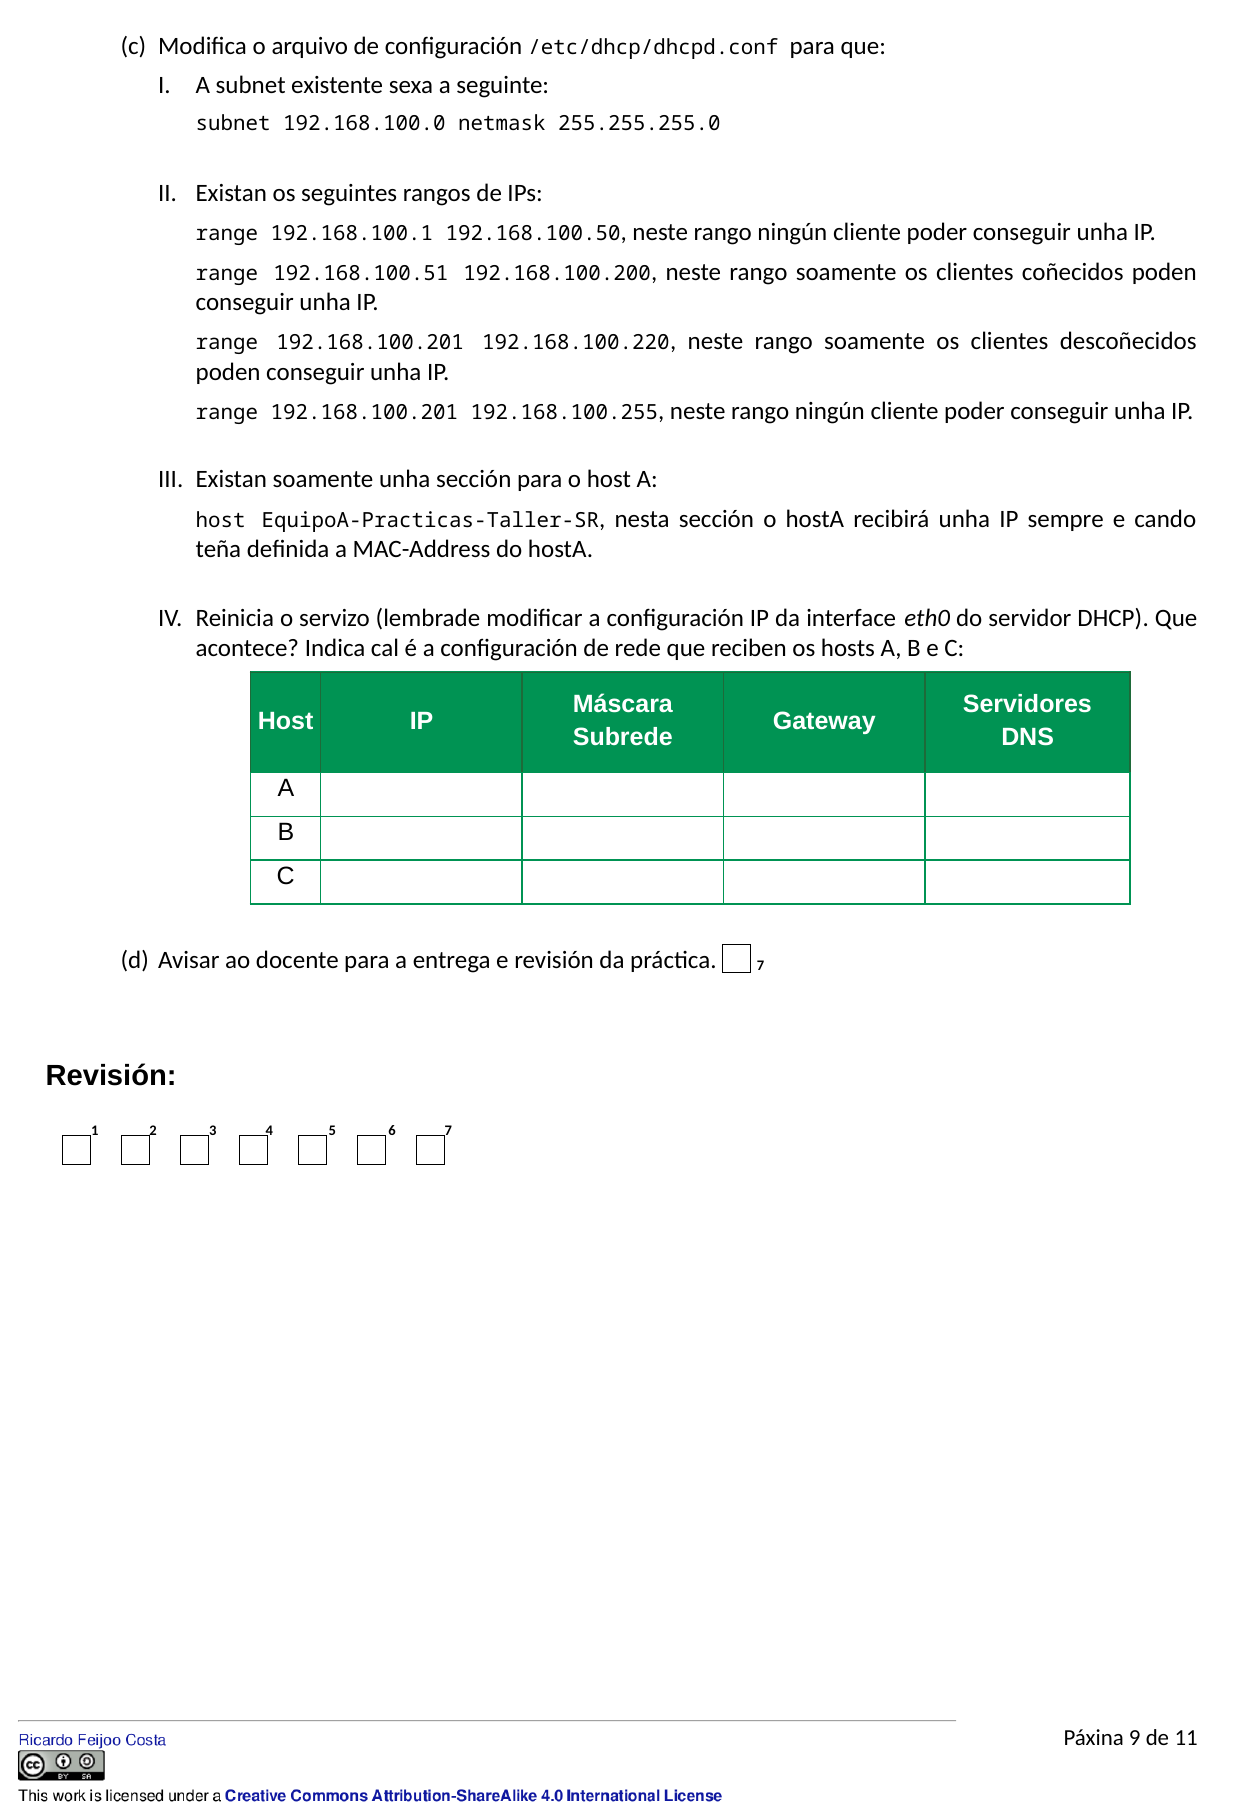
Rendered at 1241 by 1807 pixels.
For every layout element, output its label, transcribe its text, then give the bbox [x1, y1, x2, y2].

table_header Gateway [724, 673, 924, 772]
table_header Servidores DNS [926, 673, 1129, 772]
picture [8, 1715, 957, 1806]
table_cell B [251, 817, 320, 859]
list Existan soamente unha sección para o host A: [158, 463, 1197, 494]
subtitle Revisión: [45, 1058, 1197, 1091]
list range 192.168.100.201 192.168.100.220, neste rango soamente os clientes descoñecidos poden conseguir unha IP. [158, 325, 1197, 386]
table_header Host [251, 673, 320, 772]
list Reinicia o servizo (lembrade modificar a configuración IP da interface eth0 do servidor DHCP). Que acontece? Indica cal é a configuración de rede que reciben os hosts A, B e C: [158, 602, 1197, 663]
table_cell [523, 773, 723, 816]
table_cell C [251, 861, 320, 903]
list Modifica o arquivo de configuración /etc/dhcp/dhcpd.conf para que: [120, 30, 1197, 60]
list Avisar ao docente para a entrega e revisión da práctica. 7 [120, 944, 1197, 974]
table_cell [321, 773, 521, 816]
table_cell [926, 773, 1129, 816]
list subnet 192.168.100.0 netmask 255.255.255.0 [158, 108, 1197, 137]
list range 192.168.100.201 192.168.100.255, neste rango ningún cliente poder conseguir unha IP. [158, 395, 1197, 426]
table_cell [321, 817, 521, 859]
table_cell [926, 817, 1129, 859]
list range 192.168.100.51 192.168.100.200, neste rango soamente os clientes coñecidos poden conseguir unha IP. [158, 256, 1197, 317]
table_cell [926, 861, 1129, 903]
table_cell [523, 817, 723, 859]
table_header IP [321, 673, 521, 772]
list Existan os seguintes rangos de IPs: [158, 177, 1197, 208]
table_cell [724, 773, 924, 816]
table_header Máscara Subrede [523, 673, 723, 772]
list A subnet existente sexa a seguinte: [158, 69, 1197, 100]
list range 192.168.100.1 192.168.100.50, neste rango ningún cliente poder conseguir unha IP. [158, 216, 1197, 247]
list host EquipoA-Practicas-Taller-SR, nesta sección o hostA recibirá unha IP sempre e cando teña definida a MAC-Address do hostA. [158, 503, 1197, 564]
table_cell [321, 861, 521, 903]
table_cell A [251, 773, 320, 816]
table_cell [523, 861, 723, 903]
text 1 2 3 4 5 6 7 [45, 1109, 1197, 1139]
table_cell [724, 817, 924, 859]
table_cell [724, 861, 924, 903]
